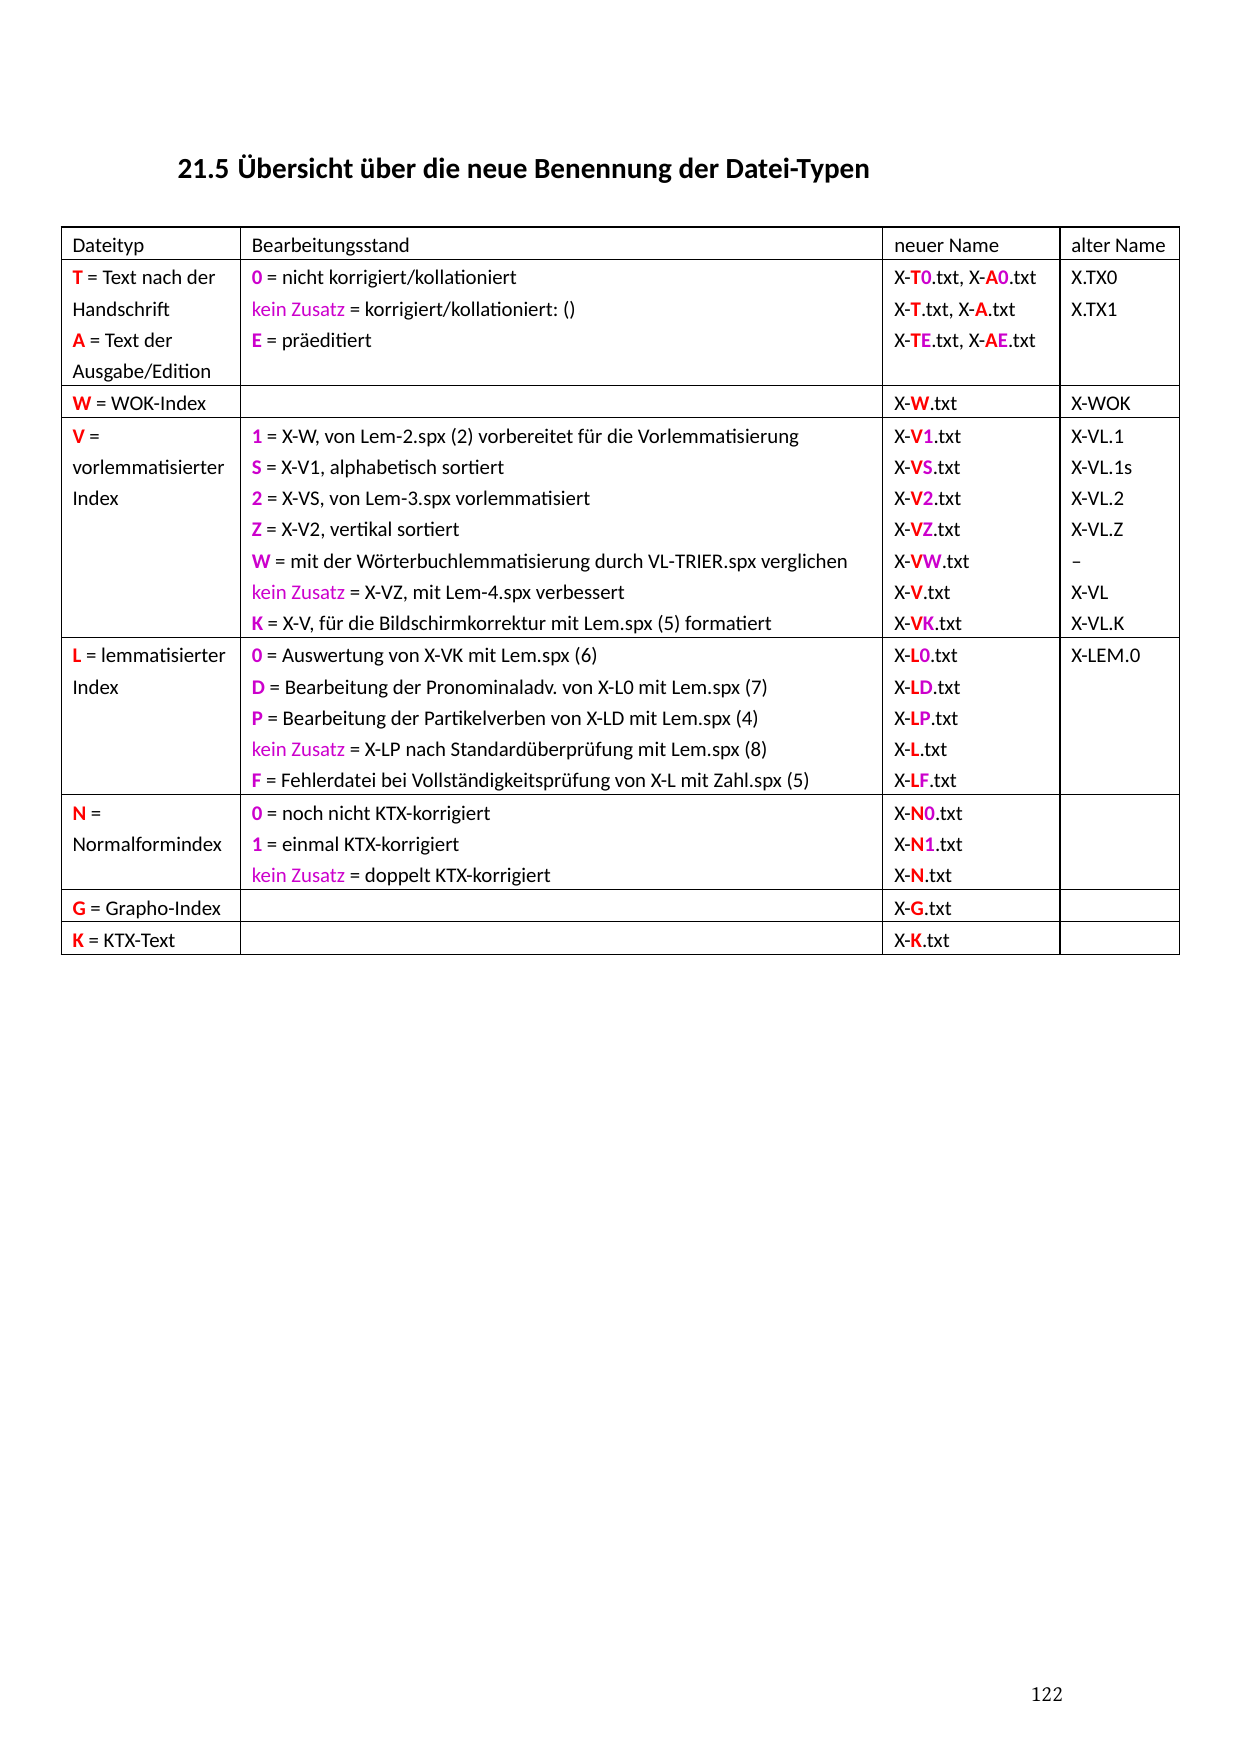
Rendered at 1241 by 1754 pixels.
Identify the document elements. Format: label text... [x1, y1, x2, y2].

table_cell 1 = X-W, von Lem-2.spx (2) vorbereitet für die Vorlemmatisierung S = X-V1, alphabetisch sortiert 2 = X-VS, von Lem-3.spx vorlemmatisiert Z = X-V2, vertikal sortiert W = mit der Wörterbuchlemmatisierung durch VL-TRIER.spx verglichen kein Zusatz = X-VZ, mit Lem-4.spx verbessert K = X-V, für die Bildschirmkorrektur mit Lem.spx (5) formatiert [241, 418, 882, 637]
table_cell [241, 890, 882, 921]
table_header Bearbeitungsstand [241, 228, 882, 259]
table_header alter Name [1061, 228, 1179, 259]
table_cell 0 = nicht korrigiert/kollationiert kein Zusatz = korrigiert/kollationiert: () E = präeditiert [241, 260, 882, 385]
table_cell X-N0.txt X-N1.txt X-N.txt [883, 795, 1059, 889]
table_cell X.TX0 X.TX1 [1061, 260, 1179, 385]
table_cell X-W.txt [883, 386, 1059, 417]
table_cell W = WOK-Index [62, 386, 240, 417]
table_cell [1061, 890, 1179, 921]
table_header Dateityp [62, 228, 240, 259]
table_cell 0 = noch nicht KTX-korrigiert 1 = einmal KTX-korrigiert kein Zusatz = doppelt KTX-korrigiert [241, 795, 882, 889]
table_cell [241, 386, 882, 417]
table_cell T = Text nach der Handschrift A = Text der Ausgabe/Edition [62, 260, 240, 385]
table_cell X-VL.1 X-VL.1s X-VL.2 X-VL.Z – X-VL X-VL.K [1061, 418, 1179, 637]
table_cell X-T0.txt, X-A0.txt X-T.txt, X-A.txt X-TE.txt, X-AE.txt [883, 260, 1059, 385]
subtitle Übersicht über die neue Benennung der Datei-Typen [177, 156, 1063, 185]
table_cell V = vorlemmatisierter Index [62, 418, 240, 637]
table_cell N = Normalformindex [62, 795, 240, 889]
table_cell [1061, 922, 1179, 953]
table_cell X-LEM.0 [1061, 638, 1179, 794]
table_cell G = Grapho-Index [62, 890, 240, 921]
table_cell X-G.txt [883, 890, 1059, 921]
table_cell X-L0.txt X-LD.txt X-LP.txt X-L.txt X-LF.txt [883, 638, 1059, 794]
table_cell K = KTX-Text [62, 922, 240, 953]
table_cell X-V1.txt X-VS.txt X-V2.txt X-VZ.txt X-VW.txt X-V.txt X-VK.txt [883, 418, 1059, 637]
table_cell X-WOK [1061, 386, 1179, 417]
table_cell L = lemmatisierter Index [62, 638, 240, 794]
table_header neuer Name [883, 228, 1059, 259]
table_cell 0 = Auswertung von X-VK mit Lem.spx (6) D = Bearbeitung der Pronominaladv. von X-L0 mit Lem.spx (7) P = Bearbeitung der Partikelverben von X-LD mit Lem.spx (4) kein Zusatz = X-LP nach Standardüberprüfung mit Lem.spx (8) F = Fehlerdatei bei Vollständigkeitsprüfung von X-L mit Zahl.spx (5) [241, 638, 882, 794]
table_cell [1061, 795, 1179, 889]
table_cell [241, 922, 882, 953]
table_cell X-K.txt [883, 922, 1059, 953]
